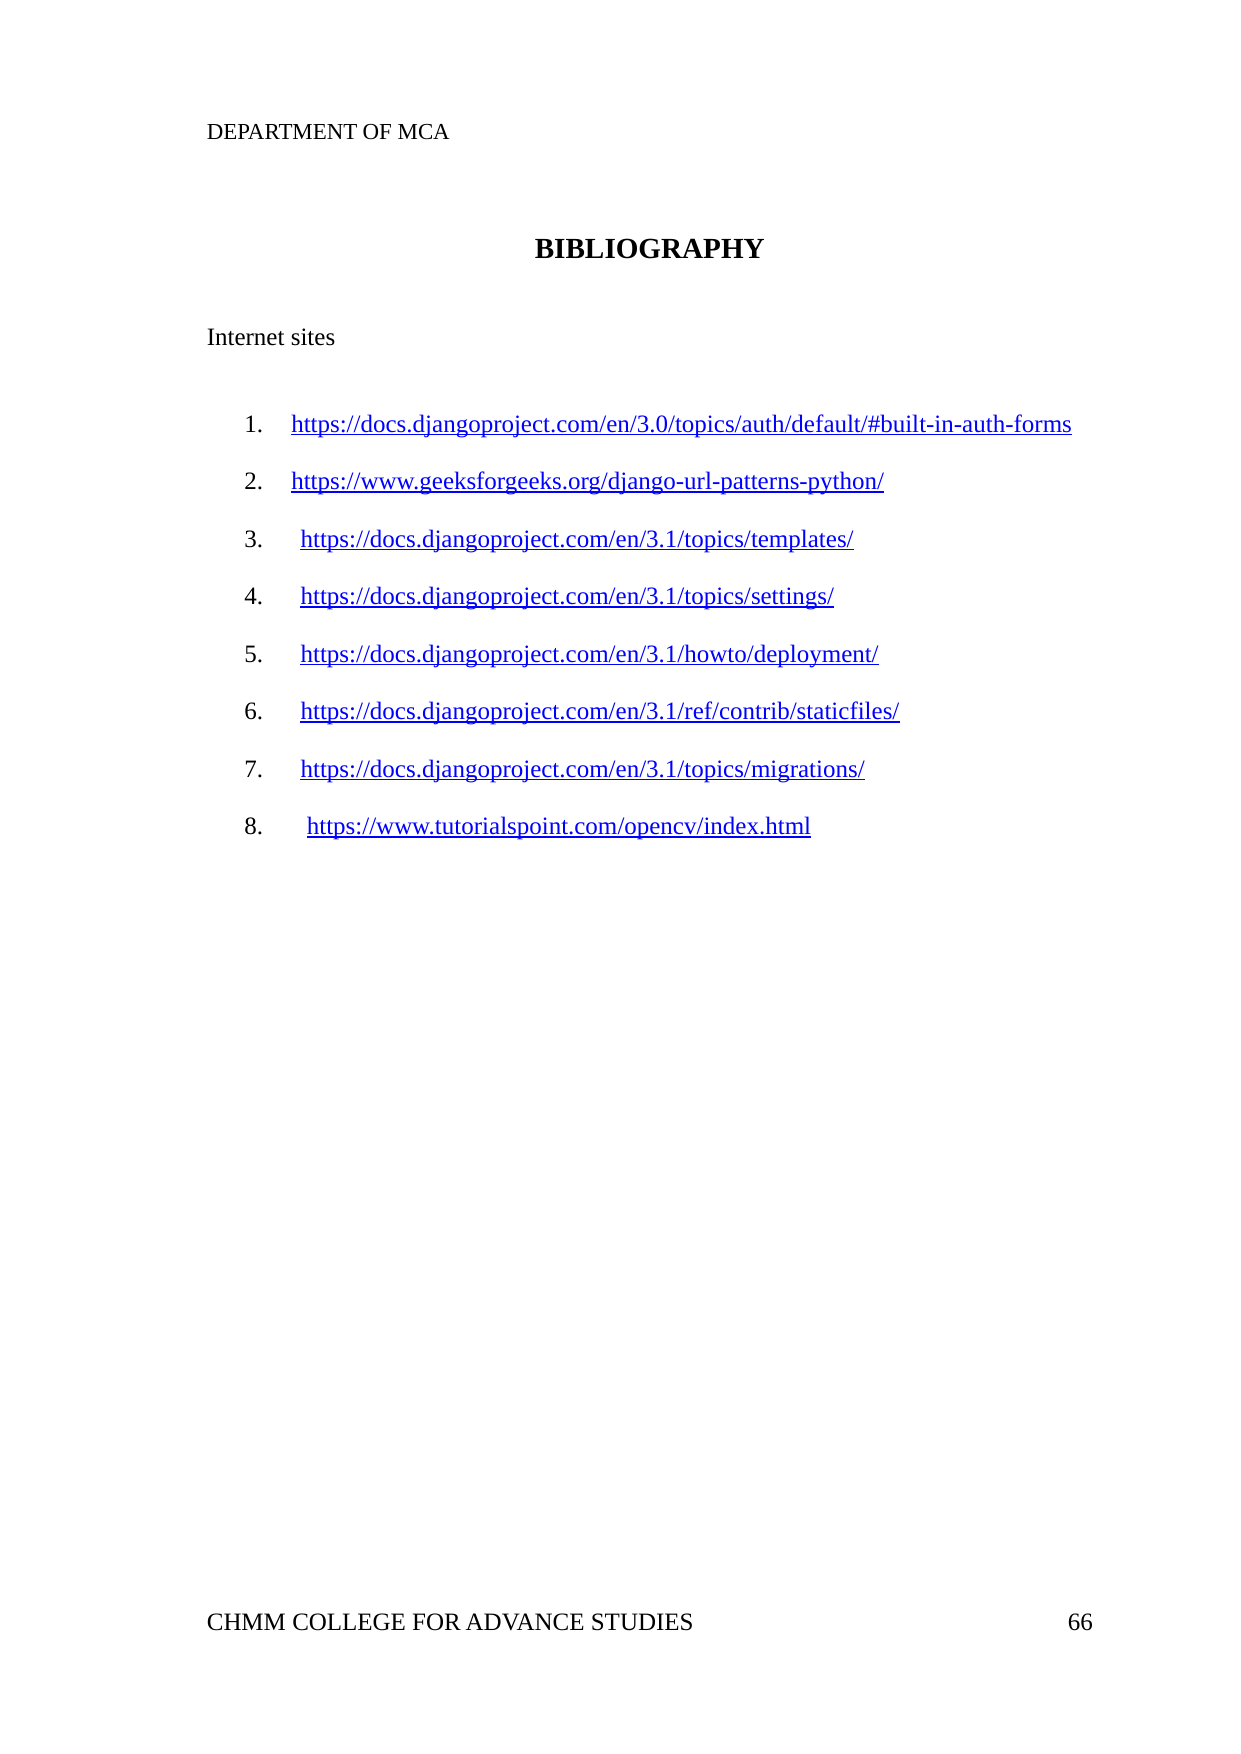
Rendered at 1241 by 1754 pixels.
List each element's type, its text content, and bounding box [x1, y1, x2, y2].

list https://www.tutorialspoint.com/opencv/index.html [244, 811, 1093, 840]
list https://docs.djangoproject.com/en/3.1/topics/templates/ [244, 524, 1093, 552]
list https://docs.djangoproject.com/en/3.0/topics/auth/default/#built-in-auth-forms [244, 409, 1093, 437]
text BIBLIOGRAPHY [207, 231, 1093, 265]
list https://docs.djangoproject.com/en/3.1/topics/migrations/ [244, 754, 1093, 782]
list https://docs.djangoproject.com/en/3.1/howto/deployment/ [244, 639, 1093, 667]
list https://docs.djangoproject.com/en/3.1/ref/contrib/staticfiles/ [244, 696, 1093, 725]
list https://www.geeksforgeeks.org/django-url-patterns-python/ [244, 466, 1093, 495]
text Internet sites [207, 322, 1093, 351]
list https://docs.djangoproject.com/en/3.1/topics/settings/ [244, 581, 1093, 610]
